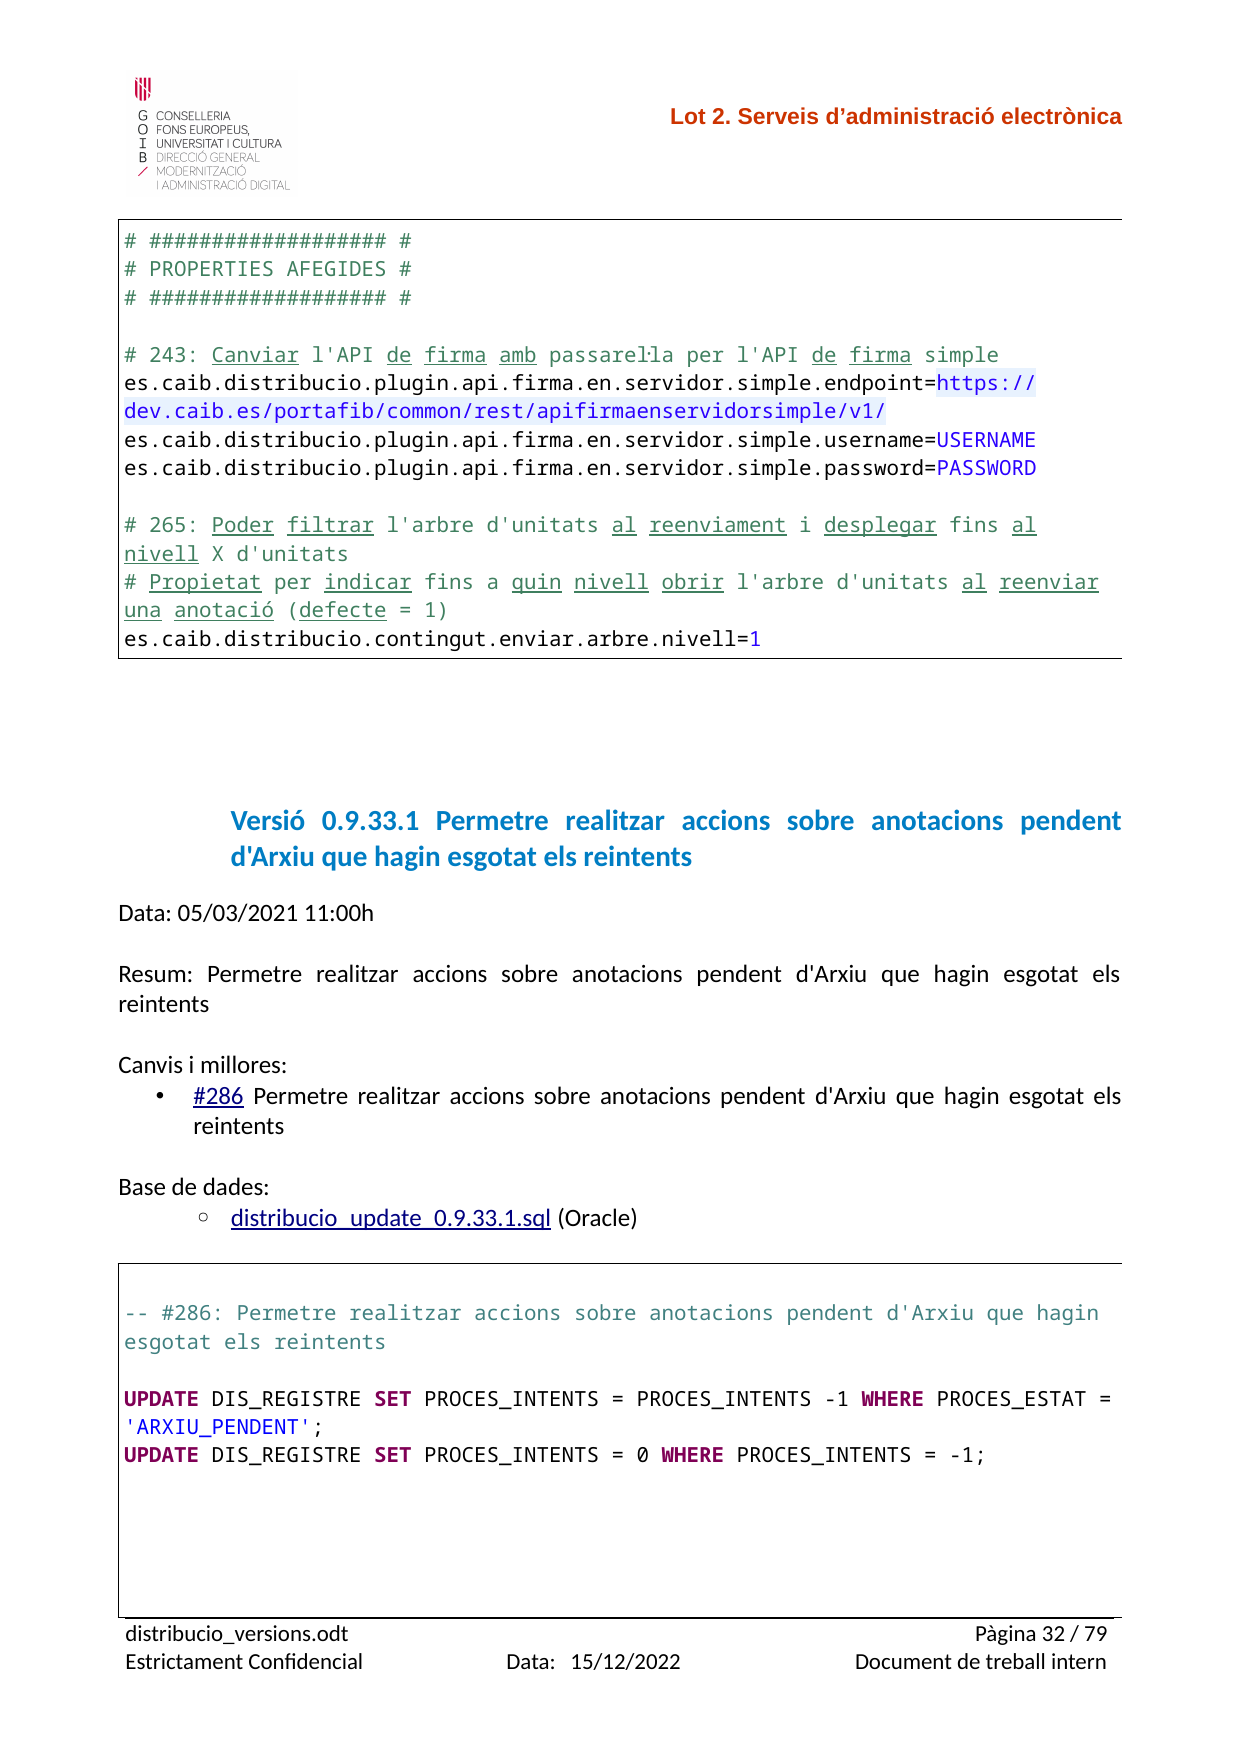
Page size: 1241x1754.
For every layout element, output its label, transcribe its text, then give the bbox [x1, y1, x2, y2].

table_header # ################### # # PROPERTIES AFEGIDES # # ################### # # 243: Canviar l'API de firma amb passarel·la per l'API de firma simple es.caib.distribucio.plugin.api.firma.en.servidor.simple.endpoint=https://dev.caib.es/portafib/common/rest/apifirmaenservidorsimple/v1/ es.caib.distribucio.plugin.api.firma.en.servidor.simple.username=USERNAME es.caib.distribucio.plugin.api.firma.en.servidor.simple.password=PASSWORD # 265: Poder filtrar l'arbre d'unitats al reenviament i desplegar fins al nivell X d'unitats # Propietat per indicar fins a quin nivell obrir l'arbre d'unitats al reenviar una anotació (defecte = 1) es.caib.distribucio.contingut.enviar.arbre.nivell=1 [119, 220, 1122, 658]
text Canvis i millores: [118, 1049, 1122, 1080]
picture [126, 70, 299, 197]
text Base de dades: [118, 1172, 1122, 1202]
list #286 Permetre realitzar accions sobre anotacions pendent d'Arxiu que hagin esgotat els reintents [156, 1080, 1122, 1141]
subtitle Versió 0.9.33.1 Permetre realitzar accions sobre anotacions pendent d'Arxiu que hagin esgotat els reintents [153, 802, 1122, 873]
text Data: 05/03/2021 11:00h [118, 897, 1122, 927]
list distribucio_update_0.9.33.1.sql (Oracle) [193, 1202, 1122, 1233]
text Resum: Permetre realitzar accions sobre anotacions pendent d'Arxiu que hagin esgotat els reintents [118, 958, 1122, 1019]
table_header -- #286: Permetre realitzar accions sobre anotacions pendent d'Arxiu que hagin esgotat els reintents UPDATE DIS_REGISTRE SET PROCES_INTENTS = PROCES_INTENTS -1 WHERE PROCES_ESTAT = 'ARXIU_PENDENT'; UPDATE DIS_REGISTRE SET PROCES_INTENTS = 0 WHERE PROCES_INTENTS = -1; [119, 1264, 1122, 1617]
